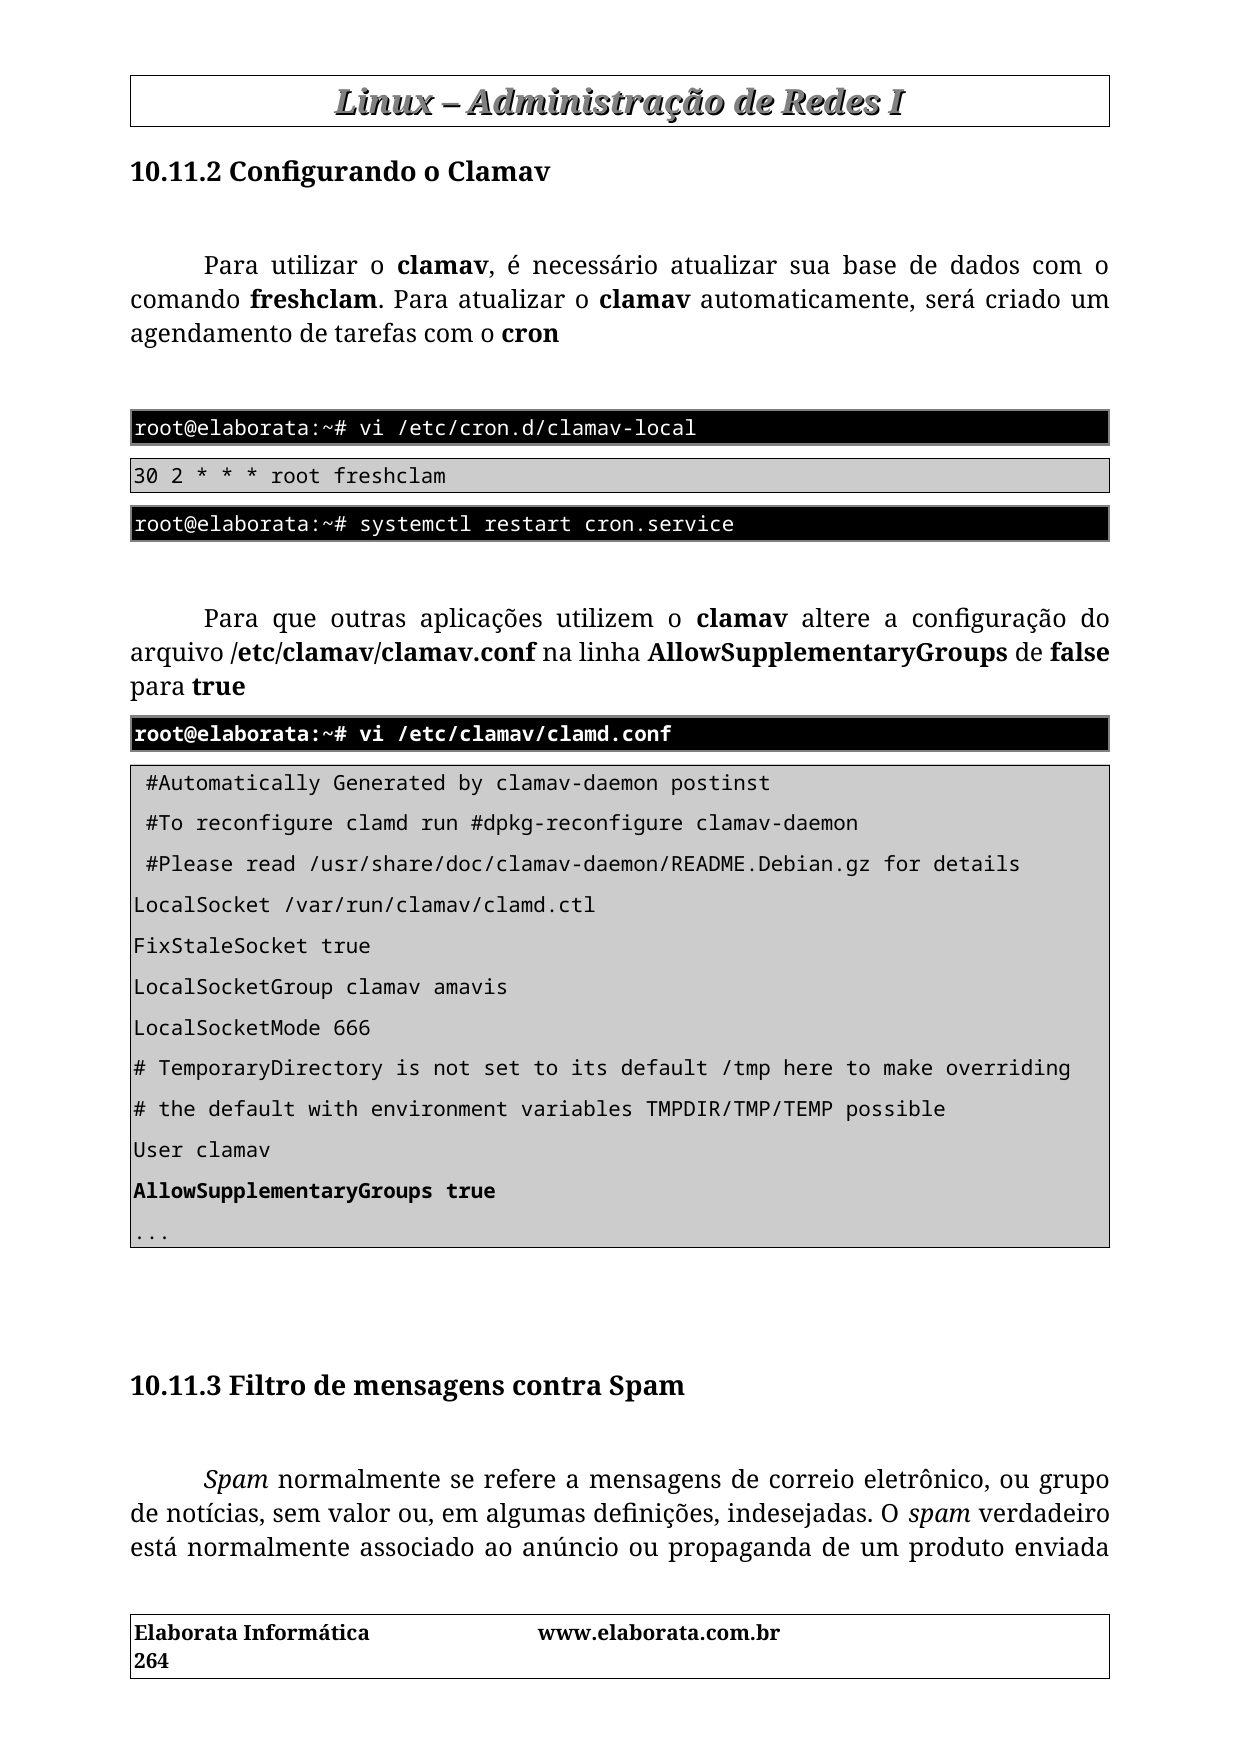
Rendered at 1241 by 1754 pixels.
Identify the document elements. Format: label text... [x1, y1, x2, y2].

text LocalSocket /var/run/clamav/clamd.ctl [131, 887, 1109, 918]
text #Please read /usr/share/doc/clamav-daemon/README.Debian.gz for details [131, 846, 1109, 878]
subtitle Configurando o Clamav [130, 152, 1110, 189]
text User clamav [131, 1132, 1109, 1163]
text Spam normalmente se refere a mensagens de correio eletrônico, ou grupo de notícias, sem valor ou, em algumas definições, indesejadas. O spam verdadeiro está normalmente associado ao anúncio ou propaganda de um produto enviada [130, 1462, 1110, 1564]
text #To reconfigure clamd run #dpkg-reconfigure clamav-daemon [131, 805, 1109, 837]
text 30 2 * * * root freshclam [131, 459, 1109, 492]
text #Automatically Generated by clamav-daemon postinst [131, 766, 1109, 796]
text Para que outras aplicações utilizem o clamav altere a configuração do arquivo /etc/clamav/clamav.conf na linha AllowSupplementaryGroups de false para true [130, 601, 1110, 703]
text ... [131, 1214, 1109, 1247]
text root@elaborata:~# vi /etc/clamav/clamd.conf [132, 718, 1108, 750]
text Para utilizar o clamav, é necessário atualizar sua base de dados com o comando freshclam. Para atualizar o clamav automaticamente, será criado um agendamento de tarefas com o cron [130, 248, 1110, 350]
text # TemporaryDirectory is not set to its default /tmp here to make overriding [131, 1050, 1109, 1082]
text FixStaleSocket true [131, 928, 1109, 959]
text LocalSocketMode 666 [131, 1009, 1109, 1041]
text root@elaborata:~# vi /etc/cron.d/clamav-local [132, 411, 1108, 443]
text AllowSupplementaryGroups true [131, 1173, 1109, 1204]
text LocalSocketGroup clamav amavis [131, 969, 1109, 1000]
subtitle Filtro de mensagens contra Spam [130, 1366, 1110, 1403]
text # the default with environment variables TMPDIR/TMP/TEMP possible [131, 1091, 1109, 1123]
text root@elaborata:~# systemctl restart cron.service [132, 507, 1108, 540]
